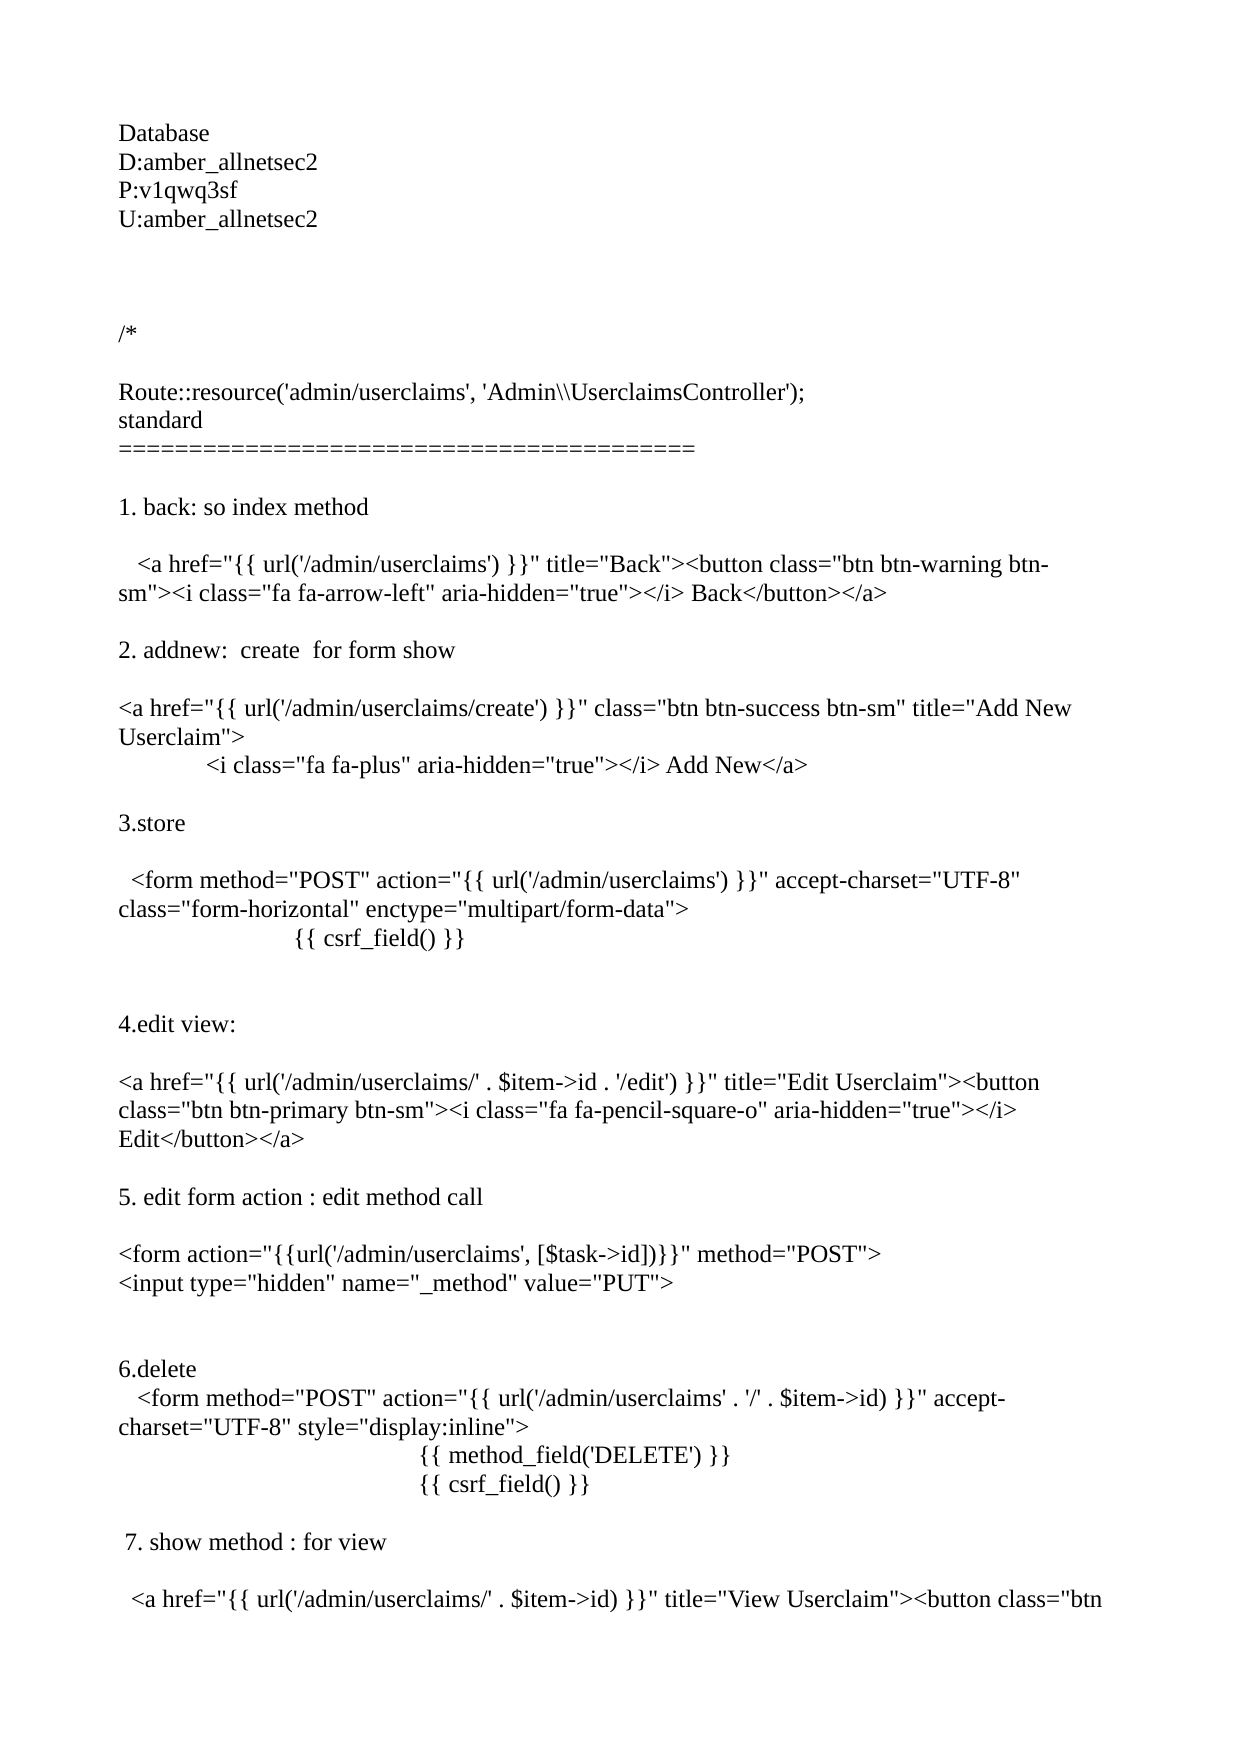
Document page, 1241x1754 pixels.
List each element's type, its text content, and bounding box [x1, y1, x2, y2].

text standard [118, 406, 1122, 434]
text P:v1qwq3sf [118, 176, 1122, 204]
text 1. back: so index method [118, 492, 1122, 521]
text <a href="{{ url('/admin/userclaims/create') }}" class="btn btn-success btn-sm" title="Add New Userclaim"> [118, 693, 1122, 751]
text 6.delete [118, 1354, 1122, 1383]
text ========================================= [118, 434, 1122, 463]
text U:amber_allnetsec2 [118, 204, 1122, 233]
text D:amber_allnetsec2 [118, 147, 1122, 176]
text Database [118, 118, 1122, 147]
text 5. edit form action : edit method call [118, 1182, 1122, 1211]
text <i class="fa fa-plus" aria-hidden="true"></i> Add New</a> [118, 751, 1122, 779]
text <form method="POST" action="{{ url('/admin/userclaims' . '/' . $item->id) }}" accept-charset="UTF-8" style="display:inline"> [118, 1383, 1122, 1441]
text 7. show method : for view [118, 1527, 1122, 1556]
text 2. addnew: create for form show [118, 636, 1122, 664]
text 3.store [118, 808, 1122, 837]
text Route::resource('admin/userclaims', 'Admin\\UserclaimsController'); [118, 377, 1122, 406]
text 4.edit view: [118, 1009, 1122, 1038]
text {{ method_field('DELETE') }} [118, 1441, 1122, 1469]
text <a href="{{ url('/admin/userclaims/' . $item->id . '/edit') }}" title="Edit Userclaim"><button class="btn btn-primary btn-sm"><i class="fa fa-pencil-square-o" aria-hidden="true"></i> Edit</button></a> [118, 1067, 1122, 1153]
text <form action="{{url('/admin/userclaims', [$task->id])}}" method="POST"> [118, 1239, 1122, 1268]
text <a href="{{ url('/admin/userclaims/' . $item->id) }}" title="View Userclaim"><button class="btn [118, 1584, 1122, 1613]
text <a href="{{ url('/admin/userclaims') }}" title="Back"><button class="btn btn-warning btn-sm"><i class="fa fa-arrow-left" aria-hidden="true"></i> Back</button></a> [118, 549, 1122, 607]
text {{ csrf_field() }} [118, 1469, 1122, 1498]
text /* [118, 319, 1122, 348]
text {{ csrf_field() }} [118, 923, 1122, 952]
text <input type="hidden" name="_method" value="PUT"> [118, 1268, 1122, 1297]
text <form method="POST" action="{{ url('/admin/userclaims') }}" accept-charset="UTF-8" class="form-horizontal" enctype="multipart/form-data"> [118, 866, 1122, 923]
